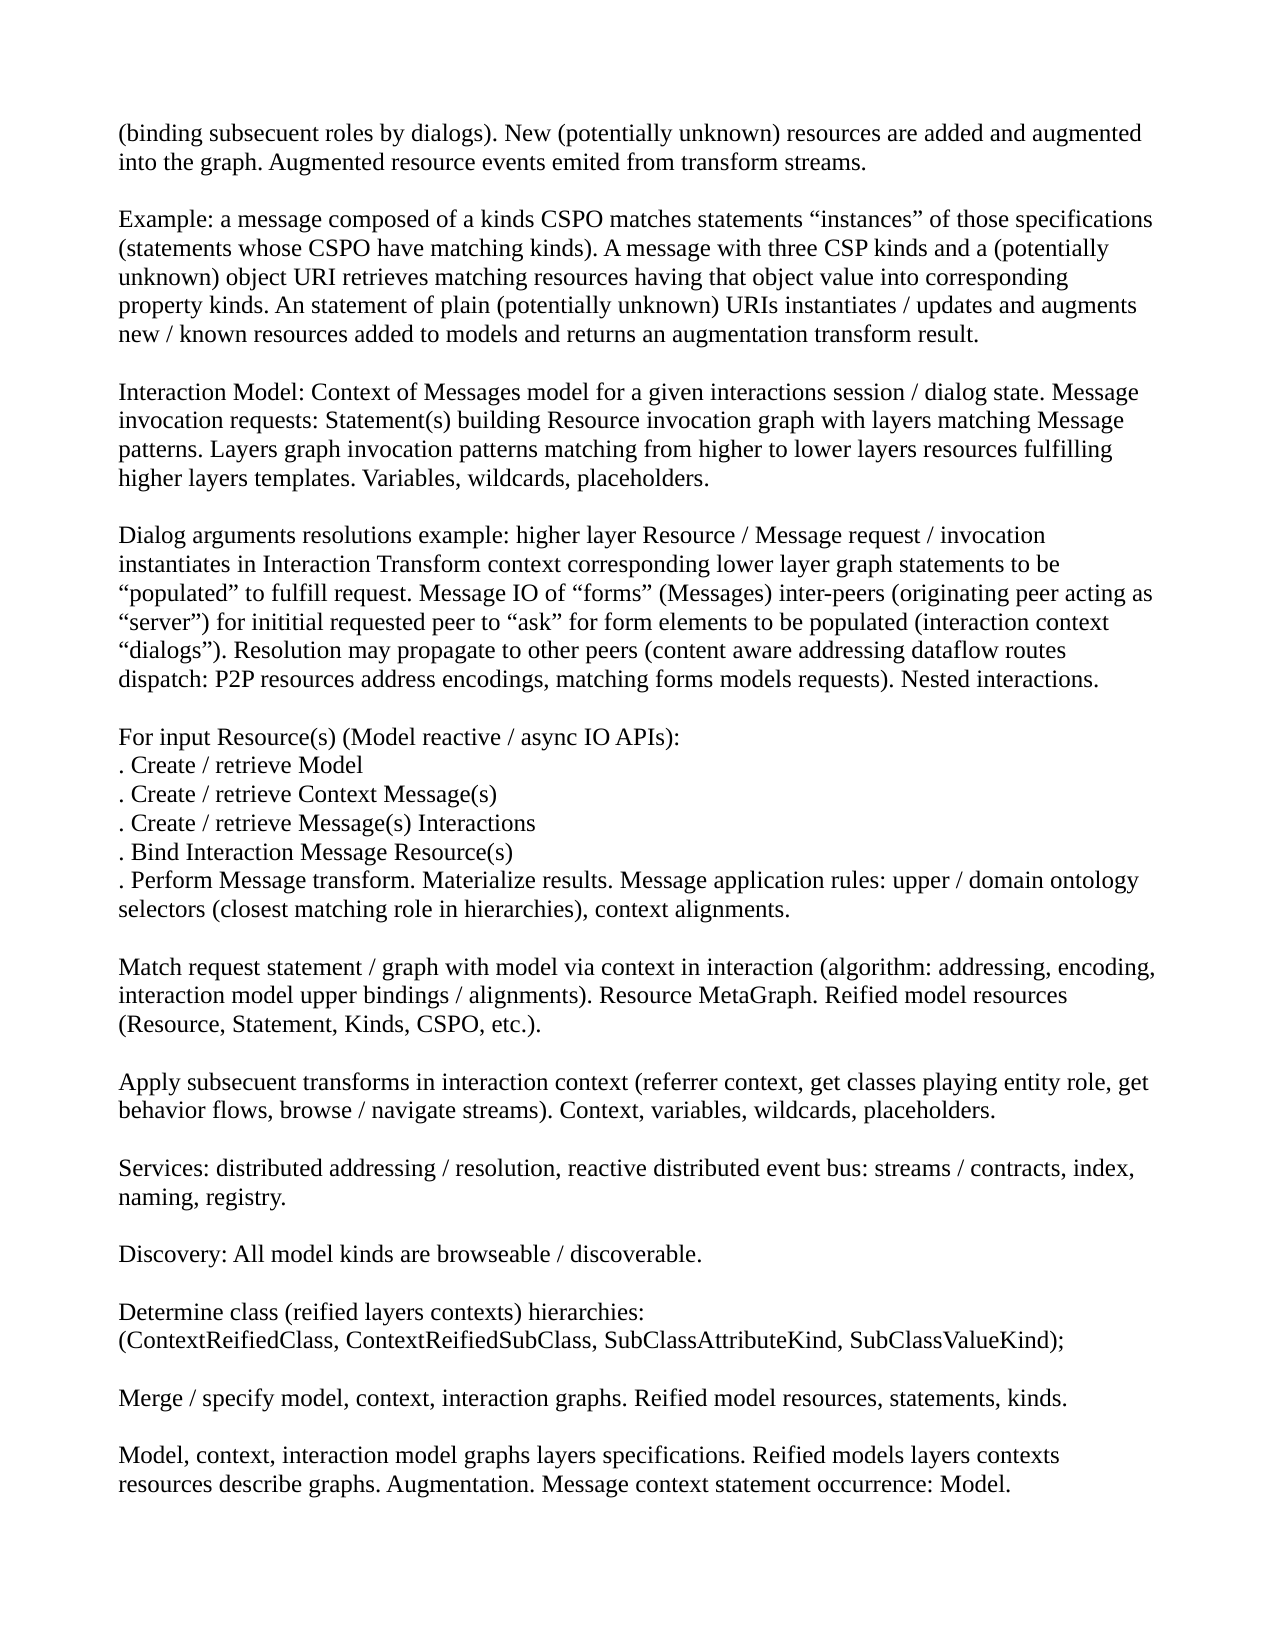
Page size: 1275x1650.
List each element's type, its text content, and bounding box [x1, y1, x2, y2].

text Dialog arguments resolutions example: higher layer Resource / Message request / invocation instantiates in Interaction Transform context corresponding lower layer graph statements to be “populated” to fulfill request. Message IO of “forms” (Messages) inter-peers (originating peer acting as “server”) for inititial requested peer to “ask” for form elements to be populated (interaction context “dialogs”). Resolution may propagate to other peers (content aware addressing dataflow routes dispatch: P2P resources address encodings, matching forms models requests). Nested interactions. [118, 521, 1157, 693]
text Merge / specify model, context, interaction graphs. Reified model resources, statements, kinds. [118, 1383, 1157, 1412]
text Example: a message composed of a kinds CSPO matches statements “instances” of those specifications (statements whose CSPO have matching kinds). A message with three CSP kinds and a (potentially unknown) object URI retrieves matching resources having that object value into corresponding property kinds. An statement of plain (potentially unknown) URIs instantiates / updates and augments new / known resources added to models and returns an augmentation transform result. [118, 204, 1157, 348]
text . Create / retrieve Message(s) Interactions [118, 808, 1157, 837]
text For input Resource(s) (Model reactive / async IO APIs): [118, 722, 1157, 751]
text Determine class (reified layers contexts) hierarchies: [118, 1297, 1157, 1326]
text Match request statement / graph with model via context in interaction (algorithm: addressing, encoding, interaction model upper bindings / alignments). Resource MetaGraph. Reified model resources (Resource, Statement, Kinds, CSPO, etc.). [118, 952, 1157, 1038]
text Discovery: All model kinds are browseable / discoverable. [118, 1239, 1157, 1268]
text Apply subsecuent transforms in interaction context (referrer context, get classes playing entity role, get behavior flows, browse / navigate streams). Context, variables, wildcards, placeholders. [118, 1067, 1157, 1124]
text Interaction Model: Context of Messages model for a given interactions session / dialog state. Message invocation requests: Statement(s) building Resource invocation graph with layers matching Message patterns. Layers graph invocation patterns matching from higher to lower layers resources fulfilling higher layers templates. Variables, wildcards, placeholders. [118, 377, 1157, 492]
text . Create / retrieve Model [118, 751, 1157, 779]
text . Perform Message transform. Materialize results. Message application rules: upper / domain ontology selectors (closest matching role in hierarchies), context alignments. [118, 866, 1157, 923]
text . Create / retrieve Context Message(s) [118, 779, 1157, 808]
text (binding subsecuent roles by dialogs). New (potentially unknown) resources are added and augmented into the graph. Augmented resource events emited from transform streams. [118, 118, 1157, 176]
text . Bind Interaction Message Resource(s) [118, 837, 1157, 866]
text (ContextReifiedClass, ContextReifiedSubClass, SubClassAttributeKind, SubClassValueKind); [118, 1326, 1157, 1354]
text Services: distributed addressing / resolution, reactive distributed event bus: streams / contracts, index, naming, registry. [118, 1153, 1157, 1211]
text Model, context, interaction model graphs layers specifications. Reified models layers contexts resources describe graphs. Augmentation. Message context statement occurrence: Model. [118, 1441, 1157, 1498]
